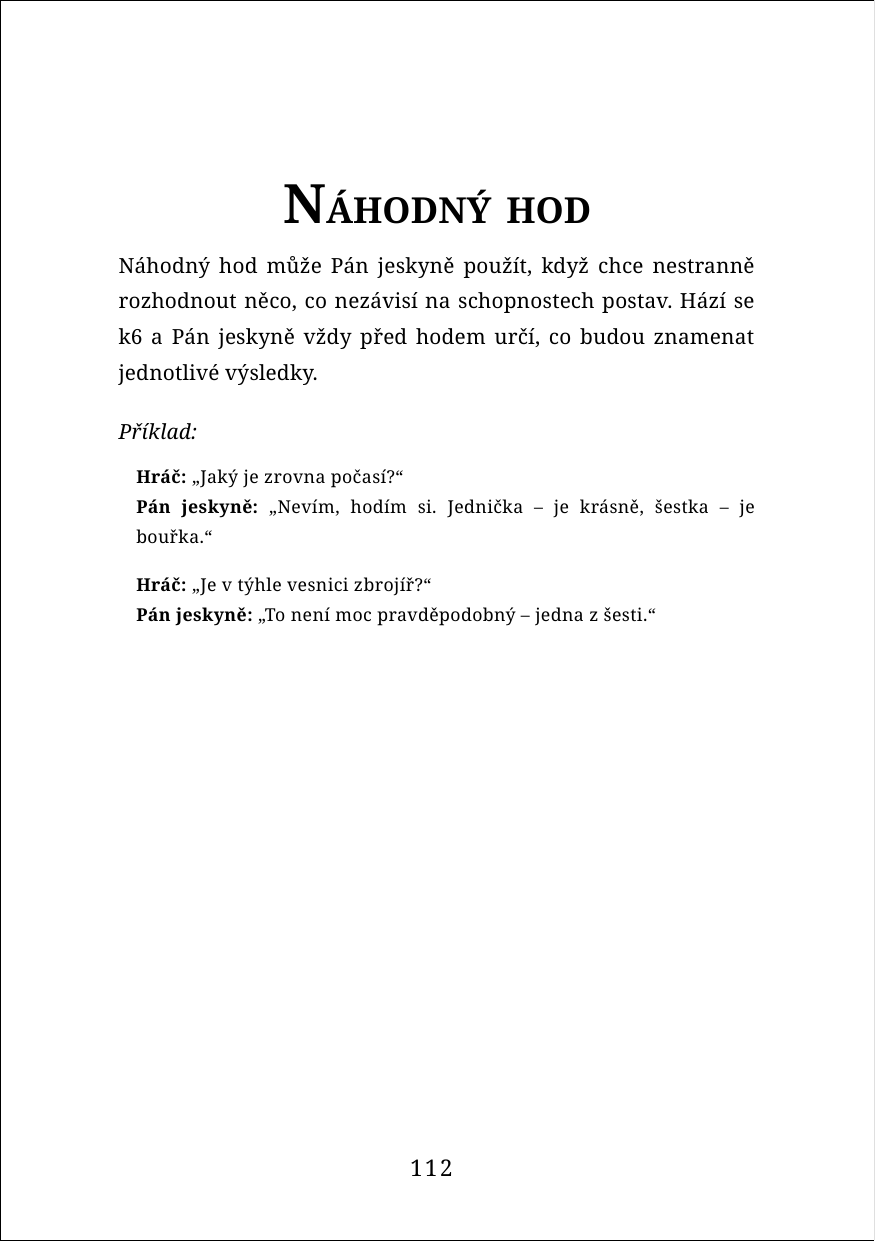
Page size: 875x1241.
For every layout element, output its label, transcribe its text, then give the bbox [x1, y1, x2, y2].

subtitle Náhodný hod [118, 166, 756, 239]
text Náhodný hod může Pán jeskyně použít, když chce nestranně rozhodnout něco, co nezávisí na schopnostech postav. Hází se k6 a Pán jeskyně vždy před hodem určí, co budou znamenat jednotlivé výsledky. [118, 251, 756, 386]
text Hráč: „Je v týhle vesnici zbrojíř?“ Pán jeskyně: „To není moc pravděpodobný – jedna z šesti.“ [136, 572, 756, 627]
text Příklad: [118, 417, 756, 445]
text Hráč: „Jaký je zrovna počasí?“ Pán jeskyně: „Nevím, hodím si. Jednička – je krásně, šestka – je bouřka.“ [136, 464, 756, 549]
